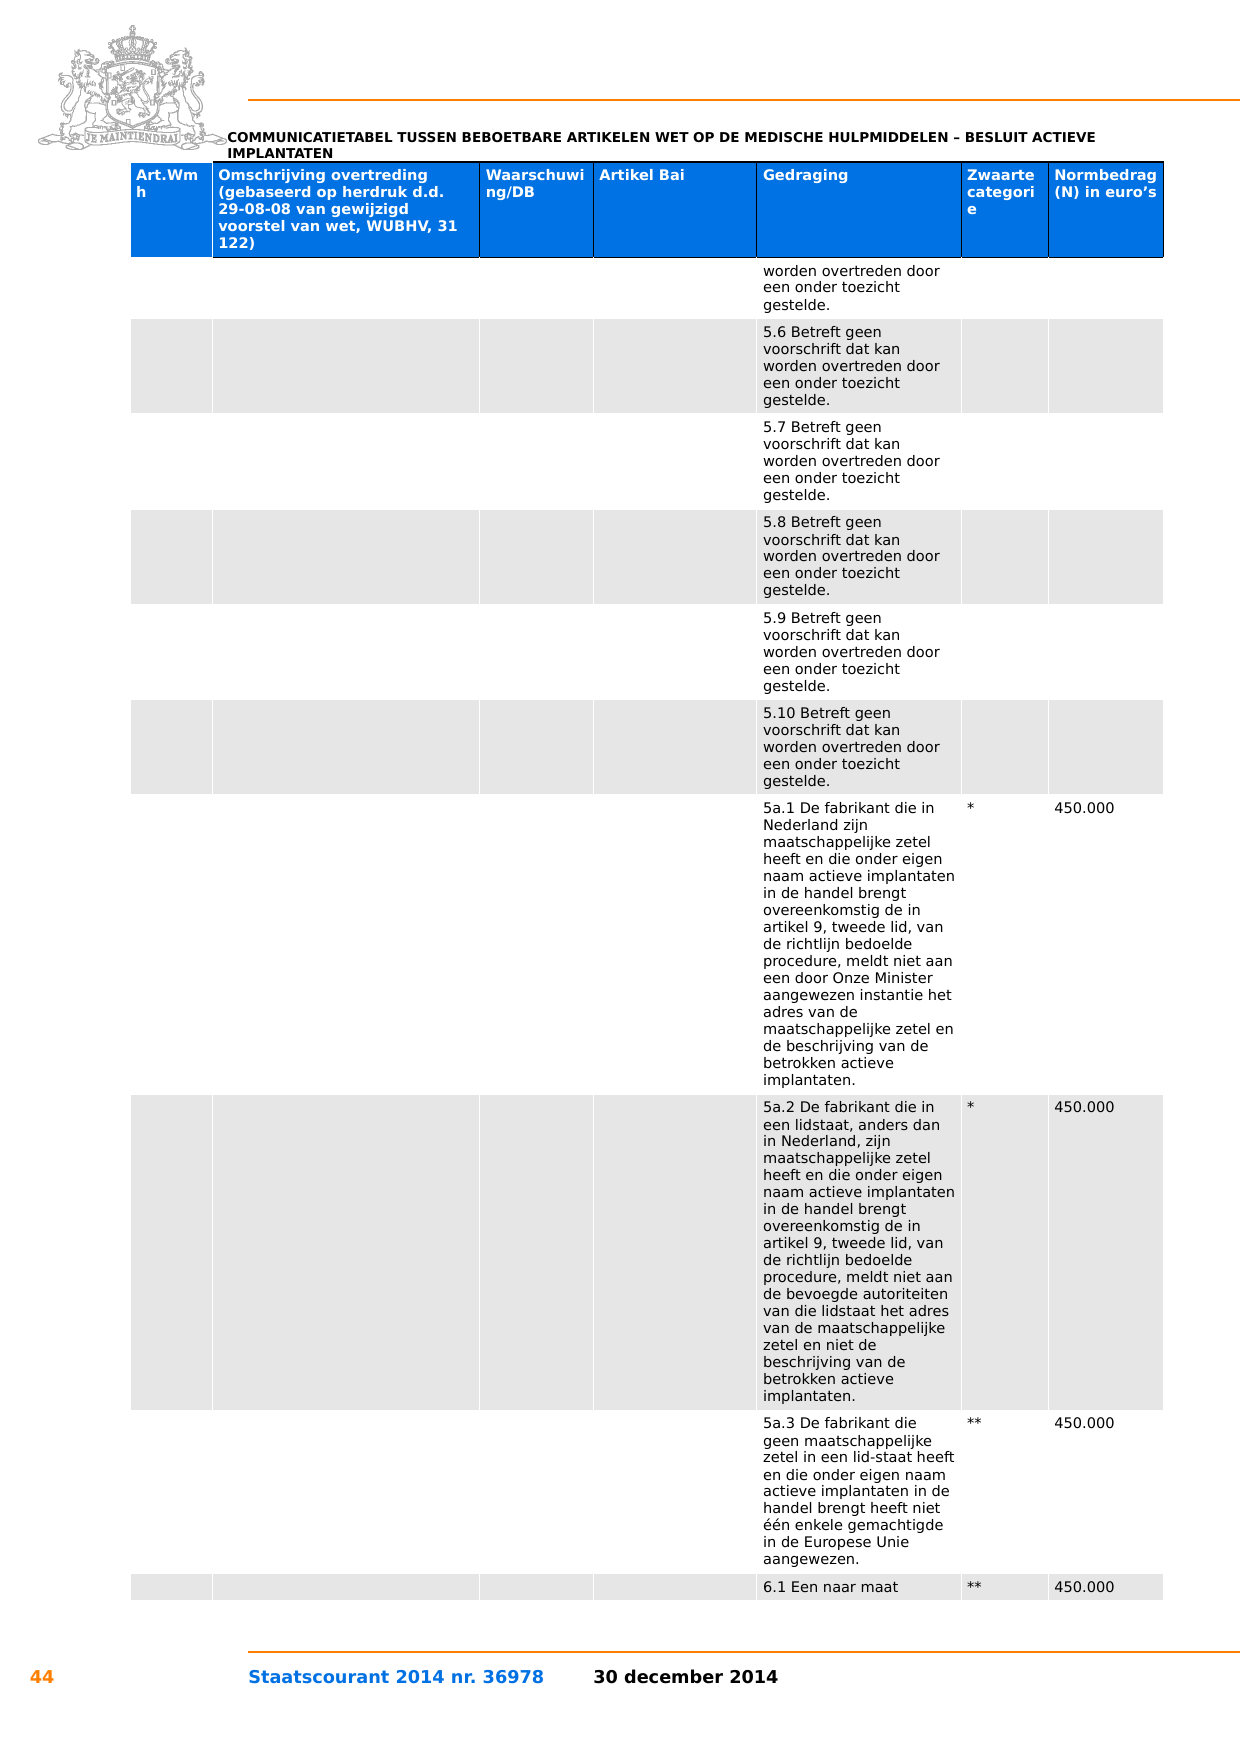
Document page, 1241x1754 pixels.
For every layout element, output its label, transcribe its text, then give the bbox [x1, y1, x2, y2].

table_cell [131, 258, 212, 318]
picture [38, 25, 227, 150]
table_cell Gedraging [757, 163, 961, 257]
table_cell Artikel Bai [594, 163, 756, 257]
table_cell Zwaarte categorie [962, 163, 1048, 257]
table_cell [1049, 510, 1163, 604]
table_cell 5.6 Betreft geen voorschrift dat kan worden overtreden door een onder toezicht gestelde. [757, 319, 961, 413]
table_cell [962, 510, 1048, 604]
table_cell 5.9 Betreft geen voorschrift dat kan worden overtreden door een onder toezicht gestelde. [757, 605, 961, 699]
table_cell [962, 700, 1048, 794]
table_cell ** [962, 1411, 1048, 1573]
table_cell [1049, 700, 1163, 794]
table_cell [480, 1574, 593, 1600]
table_cell [480, 700, 593, 794]
table_cell [480, 319, 593, 413]
table_cell 450.000 [1049, 1095, 1163, 1410]
table_cell 5.7 Betreft geen voorschrift dat kan worden overtreden door een onder toezicht gestelde. [757, 414, 961, 509]
table_cell [594, 1095, 756, 1410]
table_cell [213, 414, 479, 509]
table_cell [480, 1095, 593, 1410]
table_cell [213, 796, 479, 1094]
table_cell [594, 796, 756, 1094]
table_cell 5a.1 De fabrikant die in Nederland zijn maatschappelijke zetel heeft en die onder eigen naam actieve implantaten in de handel brengt overeenkomstig de in artikel 9, tweede lid, van de richtlijn bedoelde procedure, meldt niet aan een door Onze Minister aangewezen instantie het adres van de maatschappelijke zetel en de beschrijving van de betrokken actieve implantaten. [757, 796, 961, 1094]
table_cell [962, 319, 1048, 413]
table_cell [1049, 414, 1163, 509]
table_cell 450.000 [1049, 1574, 1163, 1600]
table_cell [213, 605, 479, 699]
table_cell [594, 510, 756, 604]
table_cell [594, 414, 756, 509]
table_cell [131, 796, 212, 1094]
table_cell [594, 258, 756, 318]
table_cell 5.8 Betreft geen voorschrift dat kan worden overtreden door een onder toezicht gestelde. [757, 510, 961, 604]
table_cell [594, 605, 756, 699]
table_cell [131, 510, 212, 604]
table_cell * [962, 796, 1048, 1094]
table_cell Omschrijving overtreding (gebaseerd op herdruk d.d. 29-08-08 van gewijzigd voorstel van wet, WUBHV, 31 122) [213, 163, 479, 257]
table_cell [480, 796, 593, 1094]
table_cell [213, 1574, 479, 1600]
table_cell [131, 700, 212, 794]
table_cell [594, 700, 756, 794]
table_cell worden overtreden door een onder toezicht gestelde. [757, 258, 961, 318]
table_cell [962, 414, 1048, 509]
table_cell [962, 258, 1048, 318]
table_cell [131, 1574, 212, 1600]
table_cell [213, 700, 479, 794]
table_cell 5a.2 De fabrikant die in een lidstaat, anders dan in Nederland, zijn maatschappelijke zetel heeft en die onder eigen naam actieve implantaten in de handel brengt overeenkomstig de in artikel 9, tweede lid, van de richtlijn bedoelde procedure, meldt niet aan de bevoegde autoriteiten van die lidstaat het adres van de maatschappelijke zetel en niet de beschrijving van de betrokken actieve implantaten. [757, 1095, 961, 1410]
table_cell [1049, 258, 1163, 318]
table_cell [962, 605, 1048, 699]
table_cell 6.1 Een naar maat [757, 1574, 961, 1600]
table_cell 450.000 [1049, 796, 1163, 1094]
table_cell 450.000 [1049, 1411, 1163, 1573]
table_cell [480, 510, 593, 604]
table_cell [131, 605, 212, 699]
table_cell [480, 605, 593, 699]
table_cell [594, 1574, 756, 1600]
table_cell ** [962, 1574, 1048, 1600]
table_cell Art.Wmh [131, 163, 212, 257]
table_cell [213, 1411, 479, 1573]
table_cell 5a.3 De fabrikant die geen maatschappelijke zetel in een lid-staat heeft en die onder eigen naam actieve implantaten in de handel brengt heeft niet één enkele gemachtigde in de Europese Unie aangewezen. [757, 1411, 961, 1573]
table_cell [480, 1411, 593, 1573]
table_cell [594, 319, 756, 413]
table_cell [213, 1095, 479, 1410]
table_cell [1049, 605, 1163, 699]
table_cell [480, 258, 593, 318]
table_header COMMUNICATIETABEL TUSSEN BEBOETBARE ARTIKELEN WET OP DE MEDISCHE HULPMIDDELEN – BESLUIT ACTIEVE IMPLANTATEN [130, 130, 1163, 161]
table_cell Waarschuwing/DB [480, 163, 593, 257]
table_cell 5.10 Betreft geen voorschrift dat kan worden overtreden door een onder toezicht gestelde. [757, 700, 961, 794]
table_cell Normbedrag (N) in euro’s [1049, 163, 1163, 257]
table_cell [131, 1411, 212, 1573]
table_cell [131, 414, 212, 509]
table_cell [213, 510, 479, 604]
table_cell [131, 319, 212, 413]
table_cell [480, 414, 593, 509]
table_cell [213, 258, 479, 318]
table_cell [594, 1411, 756, 1573]
table_cell [131, 1095, 212, 1410]
table_cell [1049, 319, 1163, 413]
table_cell [213, 319, 479, 413]
table_cell * [962, 1095, 1048, 1410]
